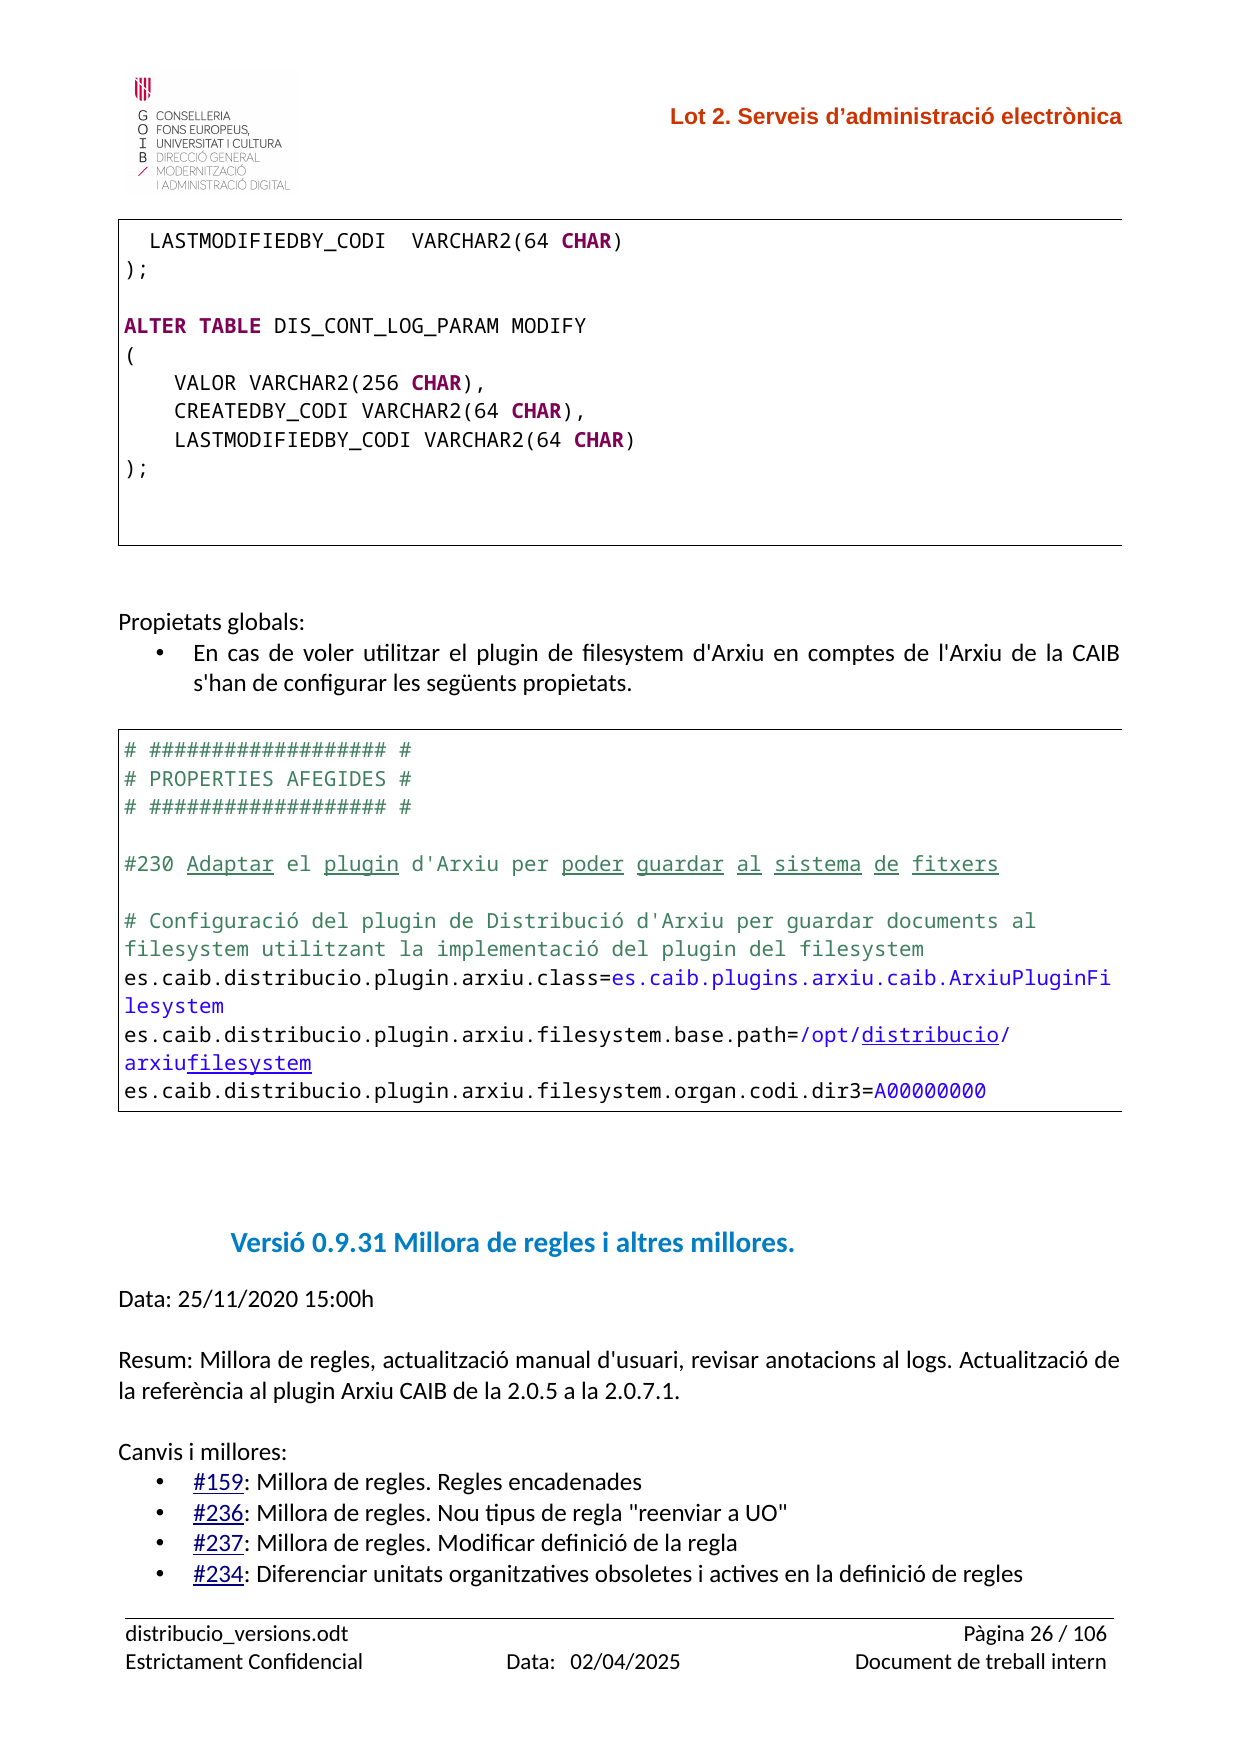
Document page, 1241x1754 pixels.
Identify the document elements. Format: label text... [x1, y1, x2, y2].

table_header LASTMODIFIEDBY_CODI VARCHAR2(64 CHAR) ); ALTER TABLE DIS_CONT_LOG_PARAM MODIFY ( VALOR VARCHAR2(256 CHAR), CREATEDBY_CODI VARCHAR2(64 CHAR), LASTMODIFIEDBY_CODI VARCHAR2(64 CHAR) ); [119, 220, 1122, 544]
list En cas de voler utilitzar el plugin de filesystem d'Arxiu en comptes de l'Arxiu de la CAIB s'han de configurar les següents propietats. [156, 637, 1122, 698]
text Canvis i millores: [118, 1436, 1122, 1466]
text Propietats globals: [118, 607, 1122, 637]
list #236: Millora de regles. Nou tipus de regla "reenviar a UO" [156, 1497, 1122, 1527]
list #237: Millora de regles. Modificar definició de la regla [156, 1527, 1122, 1558]
text Resum: Millora de regles, actualització manual d'usuari, revisar anotacions al logs. Actualització de la referència al plugin Arxiu CAIB de la 2.0.5 a la 2.0.7.1. [118, 1344, 1122, 1405]
subtitle Versió 0.9.31 Millora de regles i altres millores. [153, 1224, 1122, 1260]
picture [126, 70, 299, 197]
list #159: Millora de regles. Regles encadenades [156, 1466, 1122, 1497]
table_header # ################### # # PROPERTIES AFEGIDES # # ################### # #230 Adaptar el plugin d'Arxiu per poder guardar al sistema de fitxers # Configuració del plugin de Distribució d'Arxiu per guardar documents al filesystem utilitzant la implementació del plugin del filesystem es.caib.distribucio.plugin.arxiu.class=es.caib.plugins.arxiu.caib.ArxiuPluginFilesystem es.caib.distribucio.plugin.arxiu.filesystem.base.path=/opt/distribucio/arxiufilesystem es.caib.distribucio.plugin.arxiu.filesystem.organ.codi.dir3=A00000000 [119, 730, 1122, 1111]
text Data: 25/11/2020 15:00h [118, 1283, 1122, 1314]
list #234: Diferenciar unitats organitzatives obsoletes i actives en la definició de regles [156, 1558, 1122, 1588]
